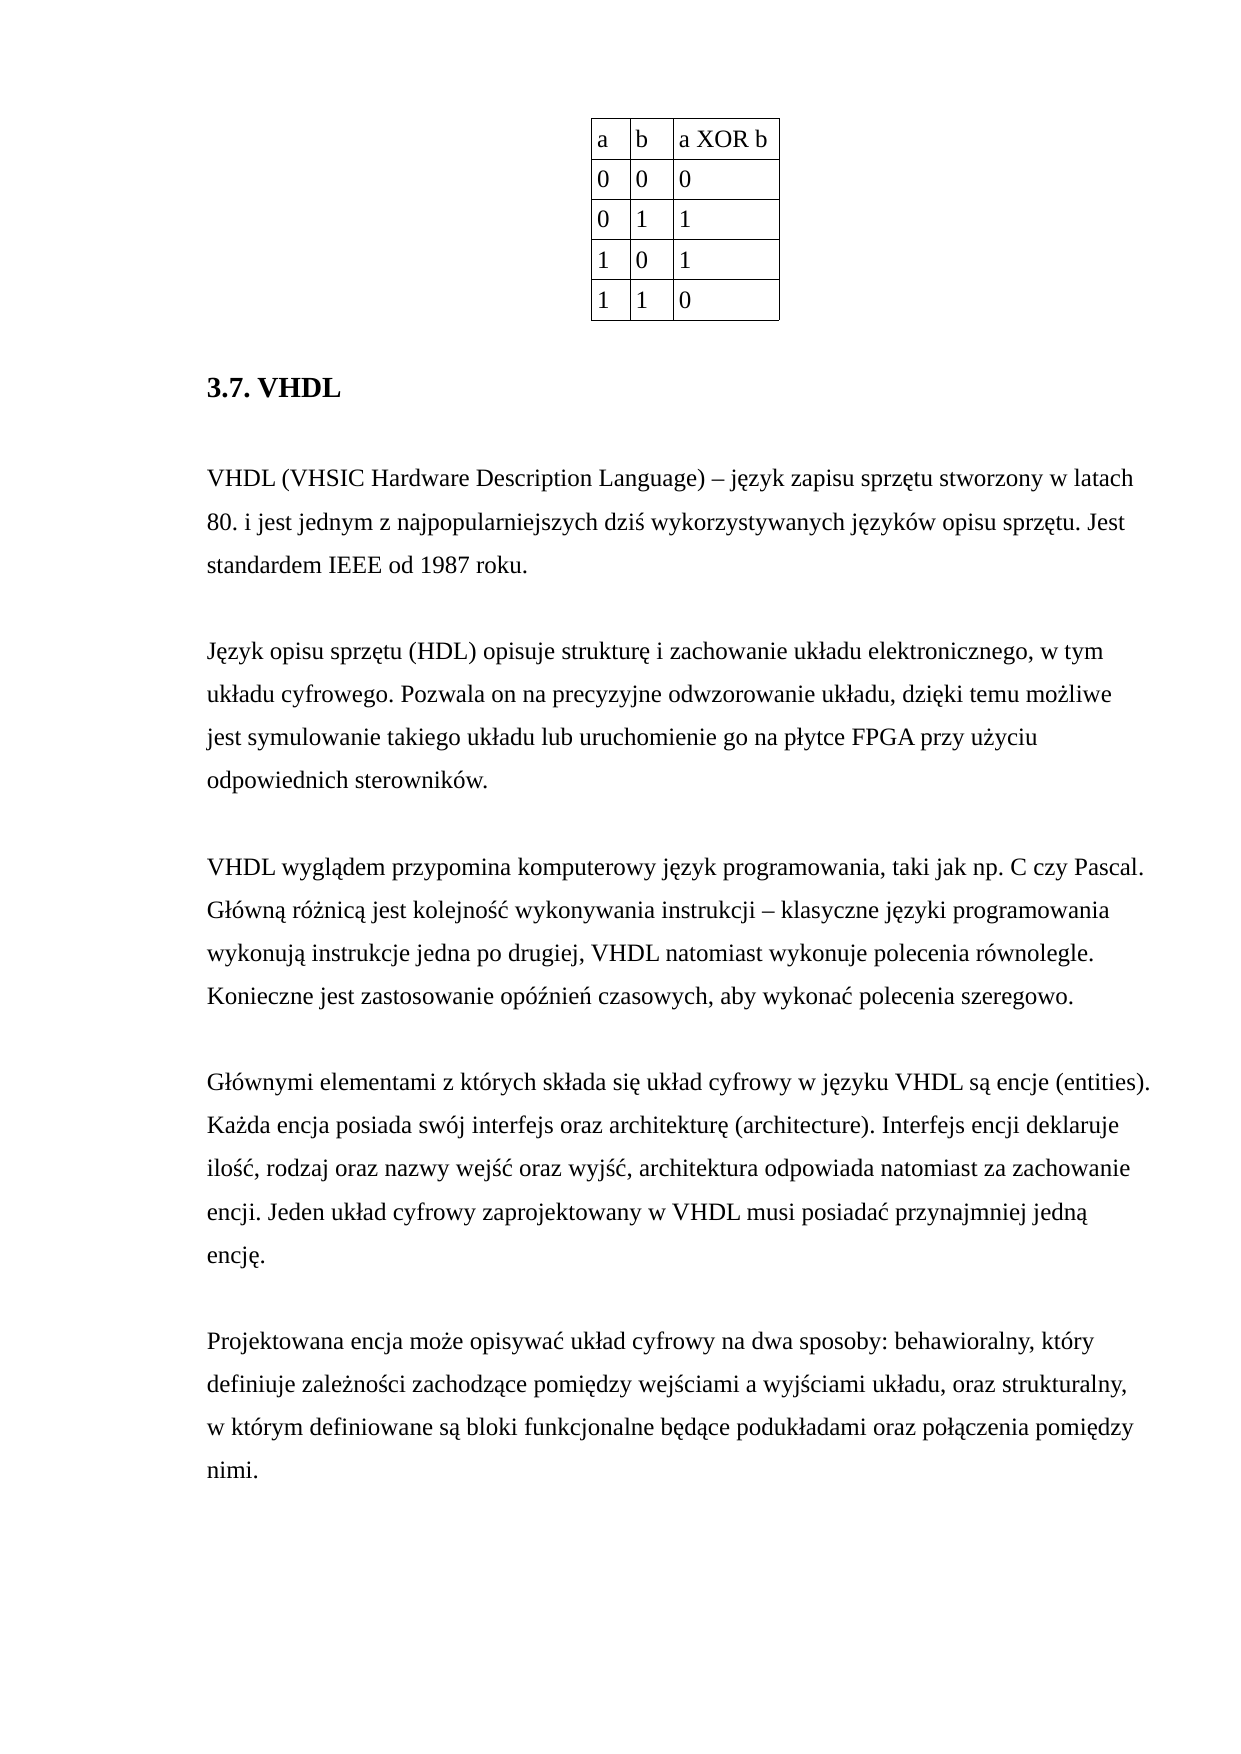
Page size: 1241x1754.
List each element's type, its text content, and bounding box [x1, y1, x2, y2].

table_cell 0 [674, 160, 779, 199]
table_cell 0 [592, 200, 630, 239]
table_cell 0 [631, 240, 673, 279]
text Język opisu sprzętu (HDL) opisuje strukturę i zachowanie układu elektronicznego, w tym układu cyfrowego. Pozwala on na precyzyjne odwzorowanie układu, dzięki temu możliwe jest symulowanie takiego układu lub uruchomienie go na płytce FPGA przy użyciu odpowiednich sterowników. [207, 636, 1152, 794]
table_header b [631, 119, 673, 158]
table_cell 1 [674, 200, 779, 239]
text 3.7. VHDL [207, 370, 1152, 404]
text Głównymi elementami z których składa się układ cyfrowy w języku VHDL są encje (entities). [207, 1067, 1152, 1096]
text VHDL (VHSIC Hardware Description Language) – język zapisu sprzętu stworzony w latach 80. i jest jednym z najpopularniejszych dziś wykorzystywanych języków opisu sprzętu. Jest standardem IEEE od 1987 roku. [207, 463, 1152, 578]
table_cell 1 [631, 280, 673, 320]
table_cell 1 [592, 240, 630, 279]
table_cell 1 [674, 240, 779, 279]
table_header a [592, 119, 630, 158]
table_cell 1 [592, 280, 630, 320]
text Każda encja posiada swój interfejs oraz architekturę (architecture). Interfejs encji deklaruje ilość, rodzaj oraz nazwy wejść oraz wyjść, architektura odpowiada natomiast za zachowanie encji. Jeden układ cyfrowy zaprojektowany w VHDL musi posiadać przynajmniej jedną encję. [207, 1110, 1152, 1268]
table_cell 0 [592, 160, 630, 199]
table_header a XOR b [674, 119, 779, 158]
text Projektowana encja może opisywać układ cyfrowy na dwa sposoby: behawioralny, który definiuje zależności zachodzące pomiędzy wejściami a wyjściami układu, oraz strukturalny, w którym definiowane są bloki funkcjonalne będące podukładami oraz połączenia pomiędzy nimi. [207, 1326, 1152, 1484]
table_cell 1 [631, 200, 673, 239]
table_cell 0 [631, 160, 673, 199]
table_cell 0 [674, 280, 779, 320]
text VHDL wyglądem przypomina komputerowy język programowania, taki jak np. C czy Pascal. Główną różnicą jest kolejność wykonywania instrukcji – klasyczne języki programowania wykonują instrukcje jedna po drugiej, VHDL natomiast wykonuje polecenia równolegle. Konieczne jest zastosowanie opóźnień czasowych, aby wykonać polecenia szeregowo. [207, 852, 1152, 1010]
